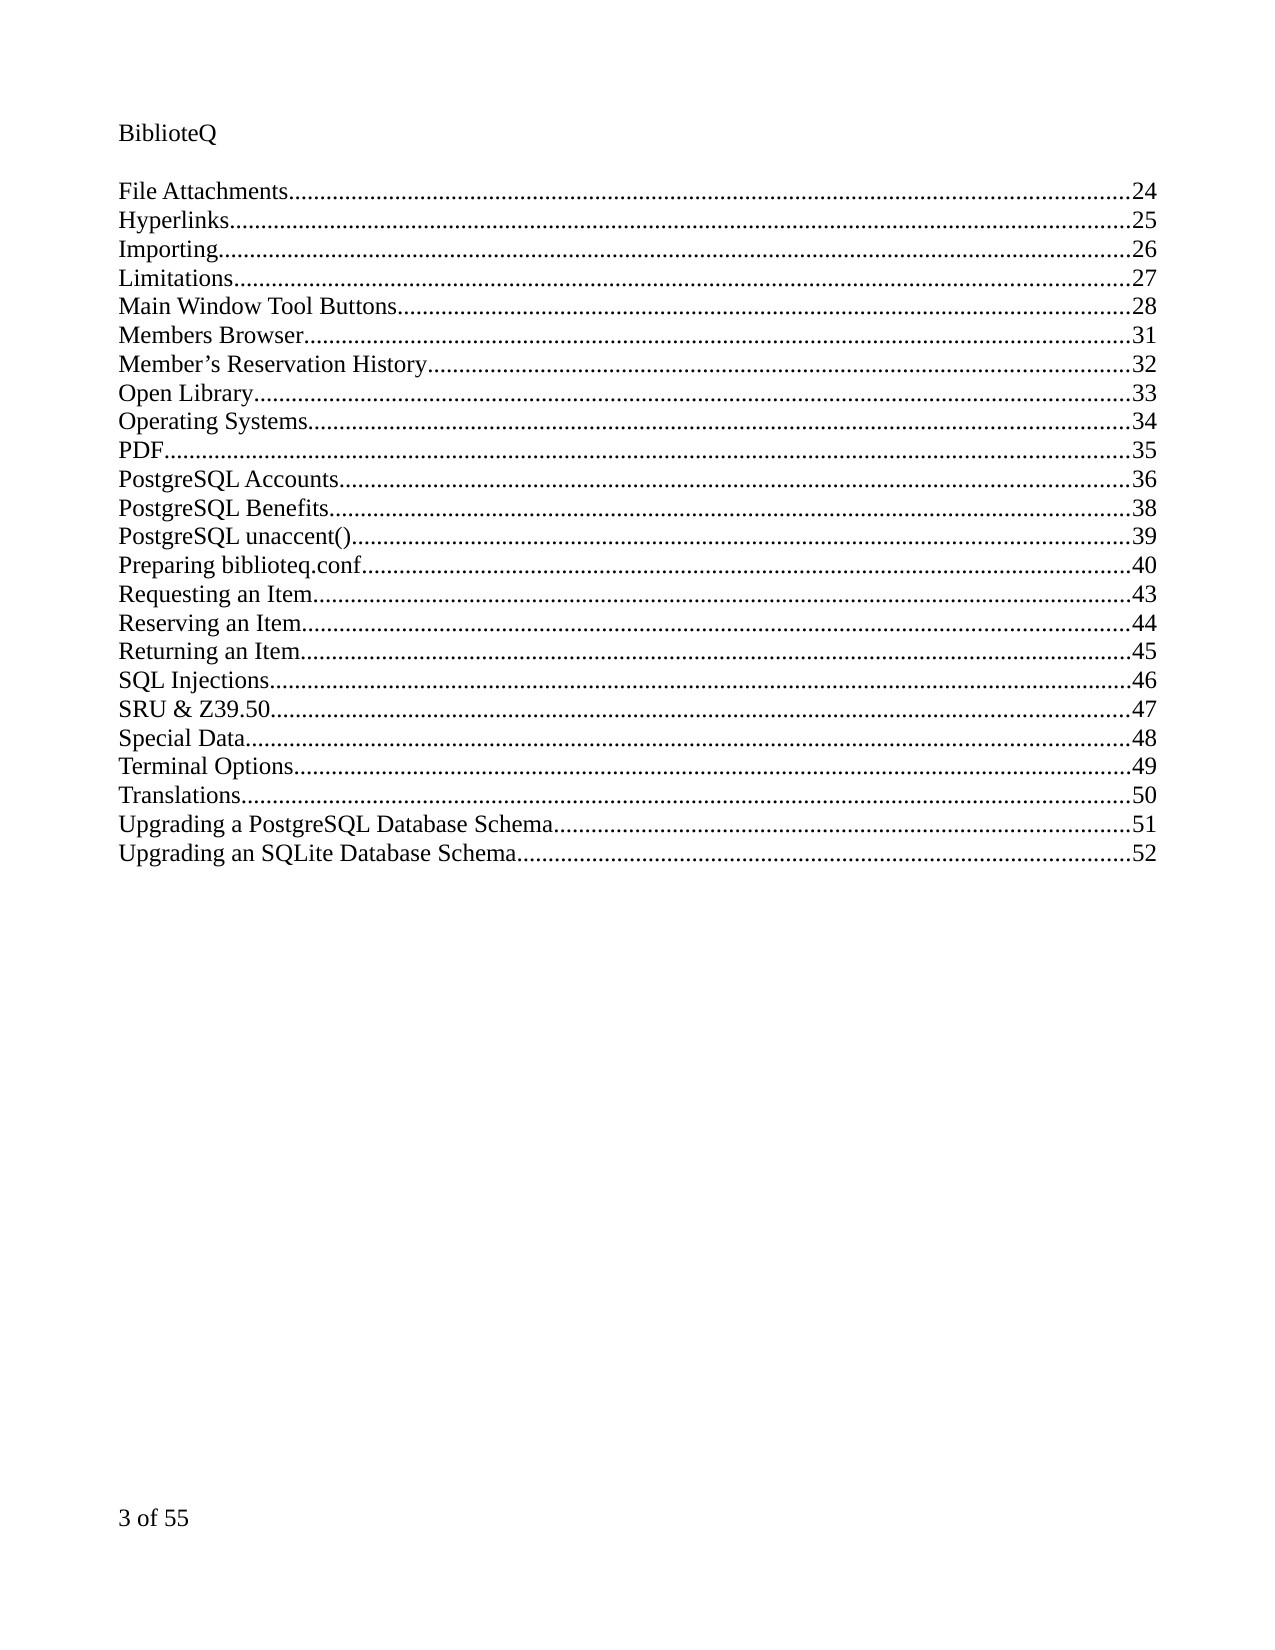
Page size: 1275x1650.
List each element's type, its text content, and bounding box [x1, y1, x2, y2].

text Translations 50 [118, 780, 1157, 809]
text PostgreSQL Accounts 36 [118, 464, 1157, 493]
text Operating Systems 34 [118, 406, 1157, 435]
text PostgreSQL unaccent() 39 [118, 521, 1157, 550]
text Members Browser 31 [118, 320, 1157, 349]
text PDF 35 [118, 435, 1157, 464]
text Member’s Reservation History 32 [118, 349, 1157, 378]
text File Attachments 24 [118, 176, 1157, 205]
text Importing 26 [118, 234, 1157, 263]
text Reserving an Item 44 [118, 608, 1157, 636]
text Main Window Tool Buttons 28 [118, 291, 1157, 320]
text SRU & Z39.50 47 [118, 694, 1157, 723]
text Open Library 33 [118, 378, 1157, 406]
text Returning an Item 45 [118, 636, 1157, 665]
text Terminal Options 49 [118, 751, 1157, 780]
text Limitations 27 [118, 263, 1157, 291]
text Preparing biblioteq.conf 40 [118, 550, 1157, 579]
text Special Data 48 [118, 723, 1157, 751]
text Upgrading an SQLite Database Schema 52 [118, 838, 1157, 866]
text Hyperlinks 25 [118, 205, 1157, 234]
text SQL Injections 46 [118, 665, 1157, 694]
text PostgreSQL Benefits 38 [118, 493, 1157, 521]
text Requesting an Item 43 [118, 579, 1157, 608]
text Upgrading a PostgreSQL Database Schema 51 [118, 809, 1157, 838]
